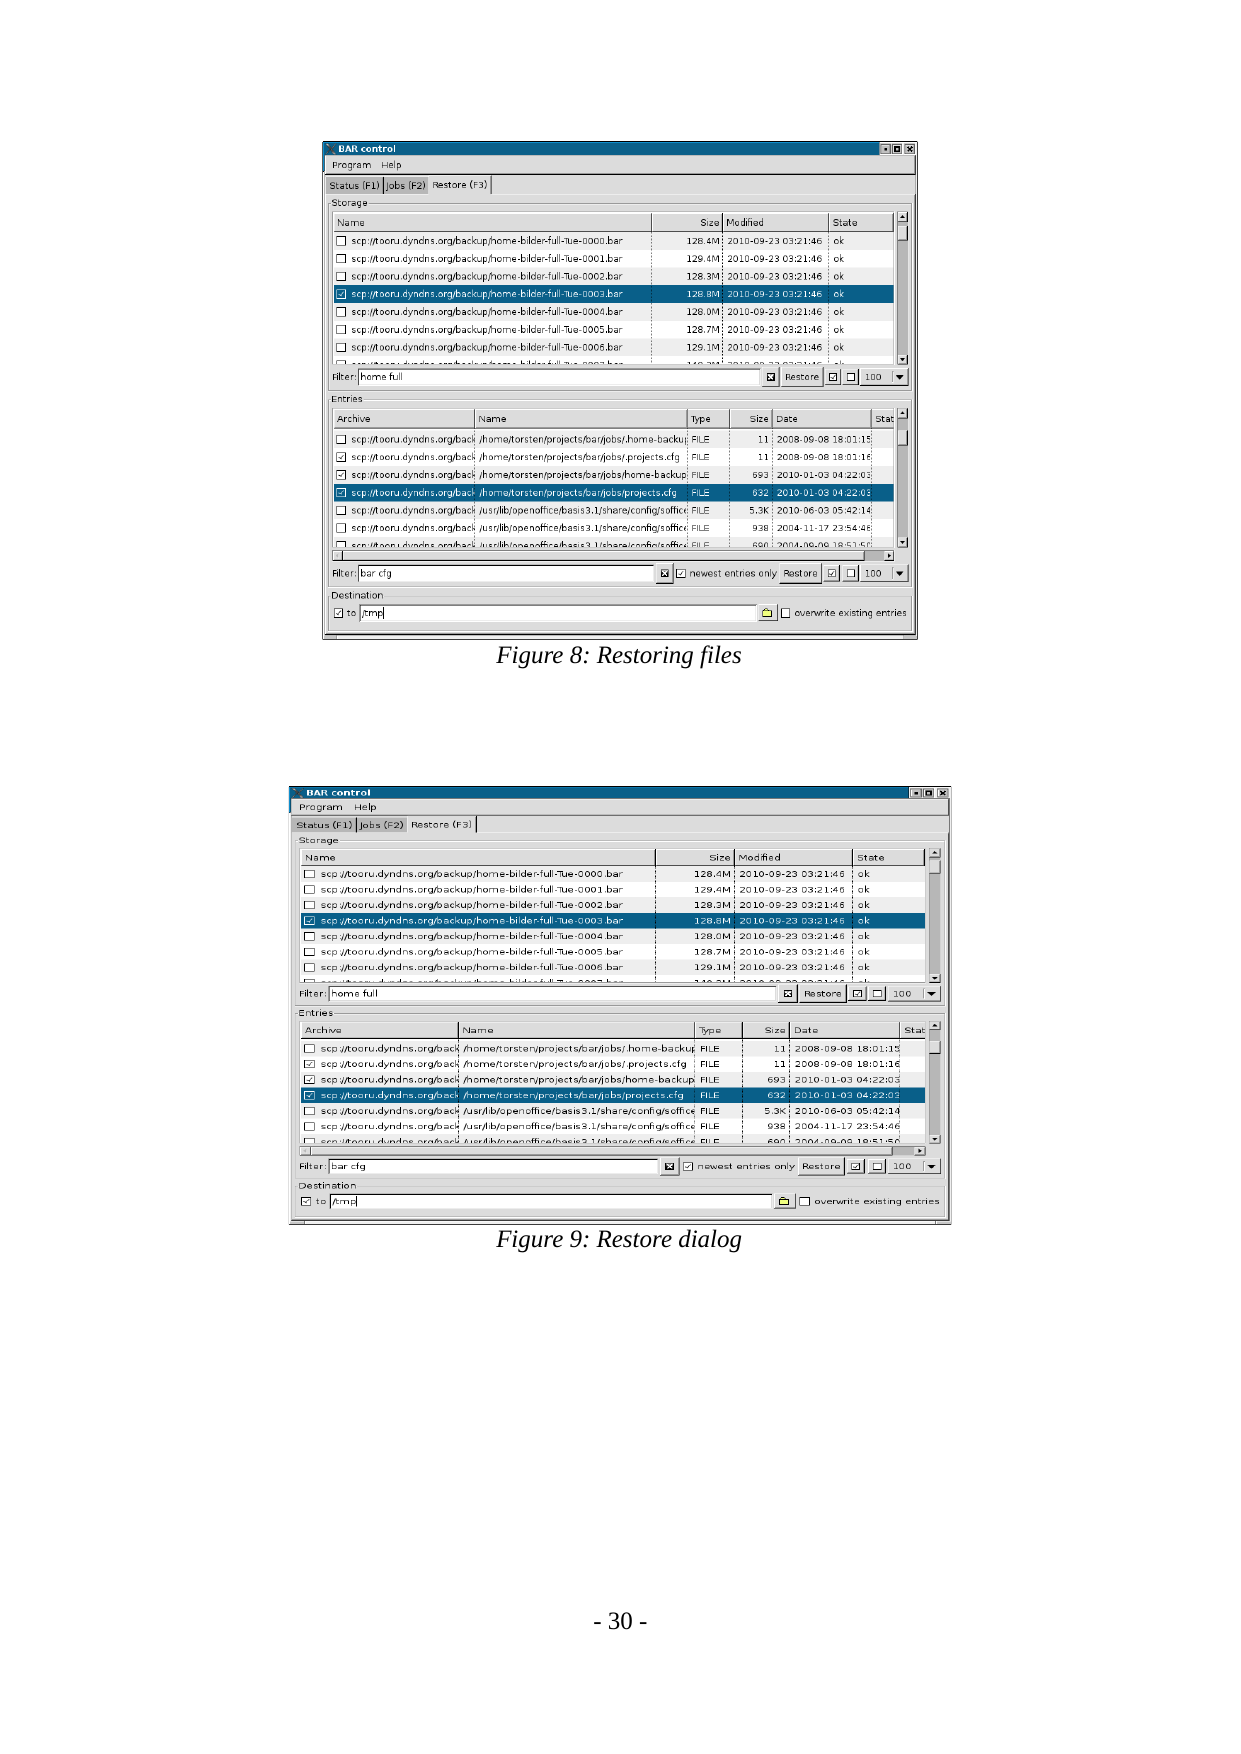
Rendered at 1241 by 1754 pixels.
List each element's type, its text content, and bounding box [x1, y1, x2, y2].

text Figure 8: Restoring files [322, 640, 918, 668]
picture [288, 786, 952, 1225]
picture [322, 141, 918, 640]
text Figure 9: Restore dialog [289, 1225, 951, 1253]
